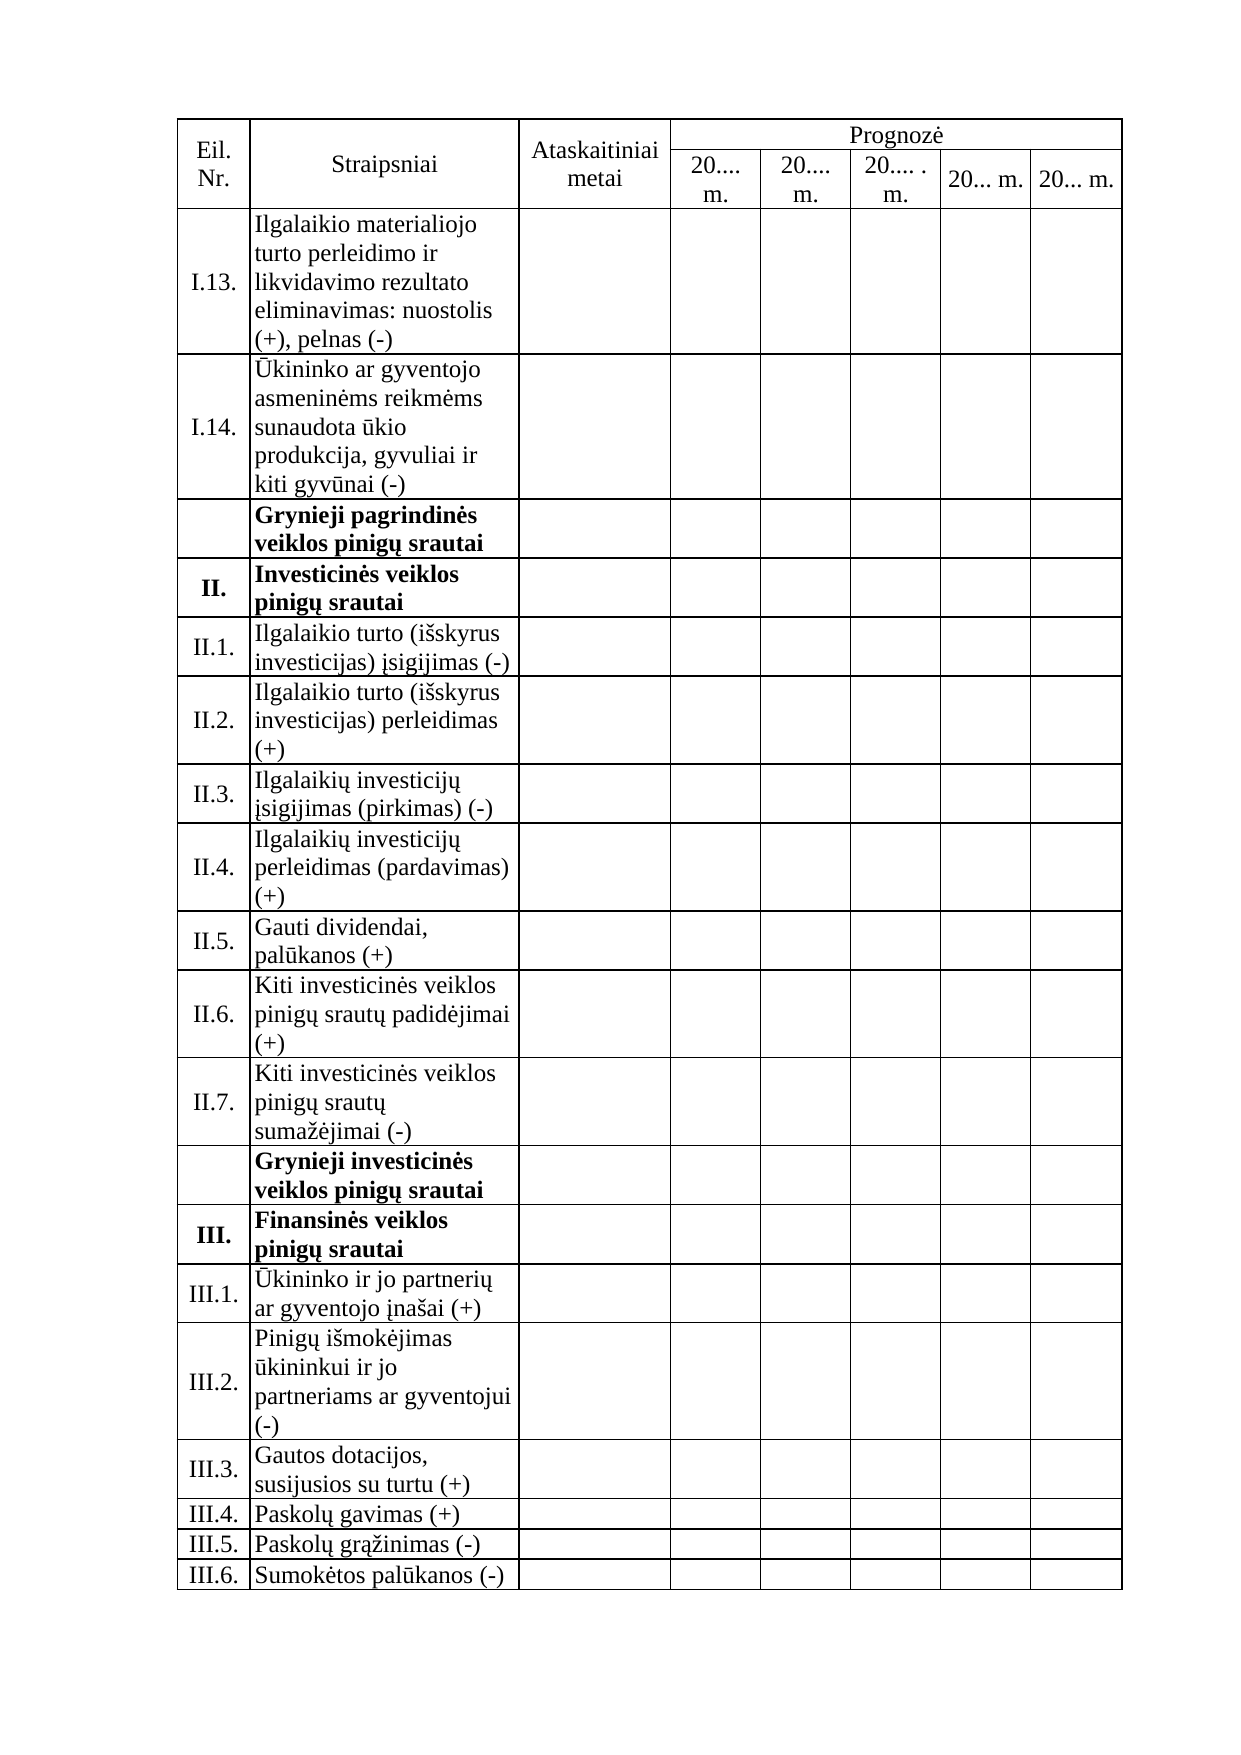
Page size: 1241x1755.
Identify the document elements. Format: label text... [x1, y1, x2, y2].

table_cell 20.... m. [671, 150, 760, 207]
table_cell [851, 1265, 940, 1322]
table_cell [851, 1440, 940, 1497]
table_cell 20... m. [1031, 150, 1121, 207]
table_cell I.14. [178, 355, 249, 498]
table_cell III.1. [178, 1265, 249, 1322]
table_cell Kiti investicinės veiklos pinigų srautų sumažėjimai (-) [251, 1058, 518, 1145]
table_cell [761, 1440, 850, 1497]
table_cell [1031, 618, 1121, 675]
table_cell III.6. [178, 1560, 249, 1588]
table_cell III.5. [178, 1530, 249, 1558]
table_cell [761, 618, 850, 675]
table_cell [520, 1440, 670, 1497]
table_cell [671, 500, 760, 557]
table_cell [671, 1560, 760, 1588]
table_cell [1031, 1440, 1121, 1497]
table_cell [761, 559, 850, 616]
table_cell [761, 1265, 850, 1322]
table_cell [851, 912, 940, 969]
table_cell [1031, 1058, 1121, 1145]
table_cell [761, 1499, 850, 1528]
table_cell [761, 912, 850, 969]
table_cell III.4. [178, 1499, 249, 1528]
table_cell [178, 1146, 249, 1204]
table_cell [520, 209, 670, 353]
table_cell [941, 500, 1030, 557]
table_cell [1031, 1323, 1121, 1438]
table_cell [761, 971, 850, 1057]
table_header Straipsniai [251, 120, 518, 207]
table_cell II.7. [178, 1058, 249, 1145]
table_cell [1031, 765, 1121, 822]
table_cell [941, 1530, 1030, 1558]
table_cell II.3. [178, 765, 249, 822]
table_cell [671, 1440, 760, 1497]
table_cell [1031, 355, 1121, 498]
table_cell [941, 971, 1030, 1057]
table_cell [1031, 559, 1121, 616]
table_cell [761, 1058, 850, 1145]
table_cell [941, 765, 1030, 822]
table_cell [520, 824, 670, 910]
table_cell [520, 1560, 670, 1588]
table_cell [851, 971, 940, 1057]
table_cell Investicinės veiklos pinigų srautai [251, 559, 518, 616]
table_cell [671, 618, 760, 675]
table_cell [1031, 912, 1121, 969]
table_cell [941, 912, 1030, 969]
table_cell [671, 1530, 760, 1558]
table_cell [851, 824, 940, 910]
table_cell [941, 1323, 1030, 1438]
table_cell [1031, 1205, 1121, 1263]
table_cell [941, 677, 1030, 763]
table_cell [1031, 1265, 1121, 1322]
table_header Ataskaitiniai metai [520, 120, 670, 207]
table_cell II.6. [178, 971, 249, 1057]
table_cell [520, 559, 670, 616]
table_header Eil. Nr. [178, 120, 249, 207]
table_cell II. [178, 559, 249, 616]
table_cell [941, 1058, 1030, 1145]
table_cell [851, 1146, 940, 1204]
table_cell [671, 559, 760, 616]
table_cell [941, 355, 1030, 498]
table_cell [520, 1058, 670, 1145]
table_cell [851, 1560, 940, 1588]
table_header Prognozė [671, 120, 1121, 148]
table_cell [520, 1499, 670, 1528]
table_cell [851, 209, 940, 353]
table_cell [520, 1205, 670, 1263]
table_cell [1031, 209, 1121, 353]
table_cell [671, 765, 760, 822]
table_cell [671, 1499, 760, 1528]
table_cell [851, 500, 940, 557]
table_cell [520, 1323, 670, 1438]
table_cell [941, 209, 1030, 353]
table_cell II.1. [178, 618, 249, 675]
table_cell [851, 1058, 940, 1145]
table_cell [761, 824, 850, 910]
table_cell Pinigų išmokėjimas ūkininkui ir jo partneriams ar gyventojui (-) [251, 1323, 518, 1438]
table_cell [671, 677, 760, 763]
table_cell II.2. [178, 677, 249, 763]
table_cell Ilgalaikio materialiojo turto perleidimo ir likvidavimo rezultato eliminavimas: nuostolis (+), pelnas (-) [251, 209, 518, 353]
table_cell Gauti dividendai, palūkanos (+) [251, 912, 518, 969]
table_cell [671, 1265, 760, 1322]
table_cell [1031, 1560, 1121, 1588]
table_cell [520, 912, 670, 969]
table_cell [671, 1146, 760, 1204]
table_cell Grynieji pagrindinės veiklos pinigų srautai [251, 500, 518, 557]
table_cell Ilgalaikių investicijų perleidimas (pardavimas) (+) [251, 824, 518, 910]
table_cell [761, 209, 850, 353]
table_cell [761, 677, 850, 763]
table_cell [520, 677, 670, 763]
table_cell [671, 1323, 760, 1438]
table_cell [941, 1205, 1030, 1263]
table_cell [671, 912, 760, 969]
table_cell [761, 355, 850, 498]
table_cell I.13. [178, 209, 249, 353]
table_cell [1031, 677, 1121, 763]
table_cell [1031, 824, 1121, 910]
table_cell Kiti investicinės veiklos pinigų srautų padidėjimai (+) [251, 971, 518, 1057]
table_cell [851, 1323, 940, 1438]
table_cell [761, 765, 850, 822]
table_cell Ilgalaikių investicijų įsigijimas (pirkimas) (-) [251, 765, 518, 822]
table_cell [520, 1146, 670, 1204]
table_cell [520, 500, 670, 557]
table_cell [1031, 500, 1121, 557]
table_cell Finansinės veiklos pinigų srautai [251, 1205, 518, 1263]
table_cell [941, 1560, 1030, 1588]
table_cell [851, 1499, 940, 1528]
table_cell [941, 618, 1030, 675]
table_cell 20... m. [941, 150, 1030, 207]
table_cell Ilgalaikio turto (išskyrus investicijas) perleidimas (+) [251, 677, 518, 763]
table_cell [671, 1205, 760, 1263]
table_cell Paskolų gavimas (+) [251, 1499, 518, 1528]
table_cell 20.... .m. [851, 150, 940, 207]
table_cell [851, 677, 940, 763]
table_cell Sumokėtos palūkanos (-) [251, 1560, 518, 1588]
table_cell III.2. [178, 1323, 249, 1438]
table_cell II.4. [178, 824, 249, 910]
table_cell [520, 971, 670, 1057]
table_cell Grynieji investicinės veiklos pinigų srautai [251, 1146, 518, 1204]
table_cell [941, 1265, 1030, 1322]
table_cell [520, 765, 670, 822]
table_cell [851, 1530, 940, 1558]
table_cell [1031, 1146, 1121, 1204]
table_cell Gautos dotacijos, susijusios su turtu (+) [251, 1440, 518, 1497]
table_cell [671, 209, 760, 353]
table_cell [671, 971, 760, 1057]
table_cell [761, 1560, 850, 1588]
table_cell Paskolų grąžinimas (-) [251, 1530, 518, 1558]
table_cell [671, 824, 760, 910]
table_cell [941, 559, 1030, 616]
table_cell [851, 1205, 940, 1263]
table_cell [671, 1058, 760, 1145]
table_cell [941, 824, 1030, 910]
table_cell [520, 1530, 670, 1558]
table_cell [1031, 1499, 1121, 1528]
table_cell [671, 355, 760, 498]
table_cell [761, 1323, 850, 1438]
table_cell [941, 1499, 1030, 1528]
table_cell [520, 1265, 670, 1322]
table_cell [761, 1205, 850, 1263]
table_cell III. [178, 1205, 249, 1263]
table_cell II.5. [178, 912, 249, 969]
table_cell [520, 355, 670, 498]
table_cell [941, 1146, 1030, 1204]
table_cell Ilgalaikio turto (išskyrus investicijas) įsigijimas (-) [251, 618, 518, 675]
table_cell [851, 618, 940, 675]
table_cell 20.... m. [761, 150, 850, 207]
table_cell [761, 1146, 850, 1204]
table_cell [1031, 971, 1121, 1057]
table_cell [851, 559, 940, 616]
table_cell Ūkininko ir jo partnerių ar gyventojo įnašai (+) [251, 1265, 518, 1322]
table_cell [1031, 1530, 1121, 1558]
table_cell [941, 1440, 1030, 1497]
table_cell [178, 500, 249, 557]
table_cell [761, 1530, 850, 1558]
table_cell Ūkininko ar gyventojo asmeninėms reikmėms sunaudota ūkio produkcija, gyvuliai ir kiti gyvūnai (-) [251, 355, 518, 498]
table_cell III.3. [178, 1440, 249, 1497]
table_cell [520, 618, 670, 675]
table_cell [761, 500, 850, 557]
table_cell [851, 765, 940, 822]
table_cell [851, 355, 940, 498]
